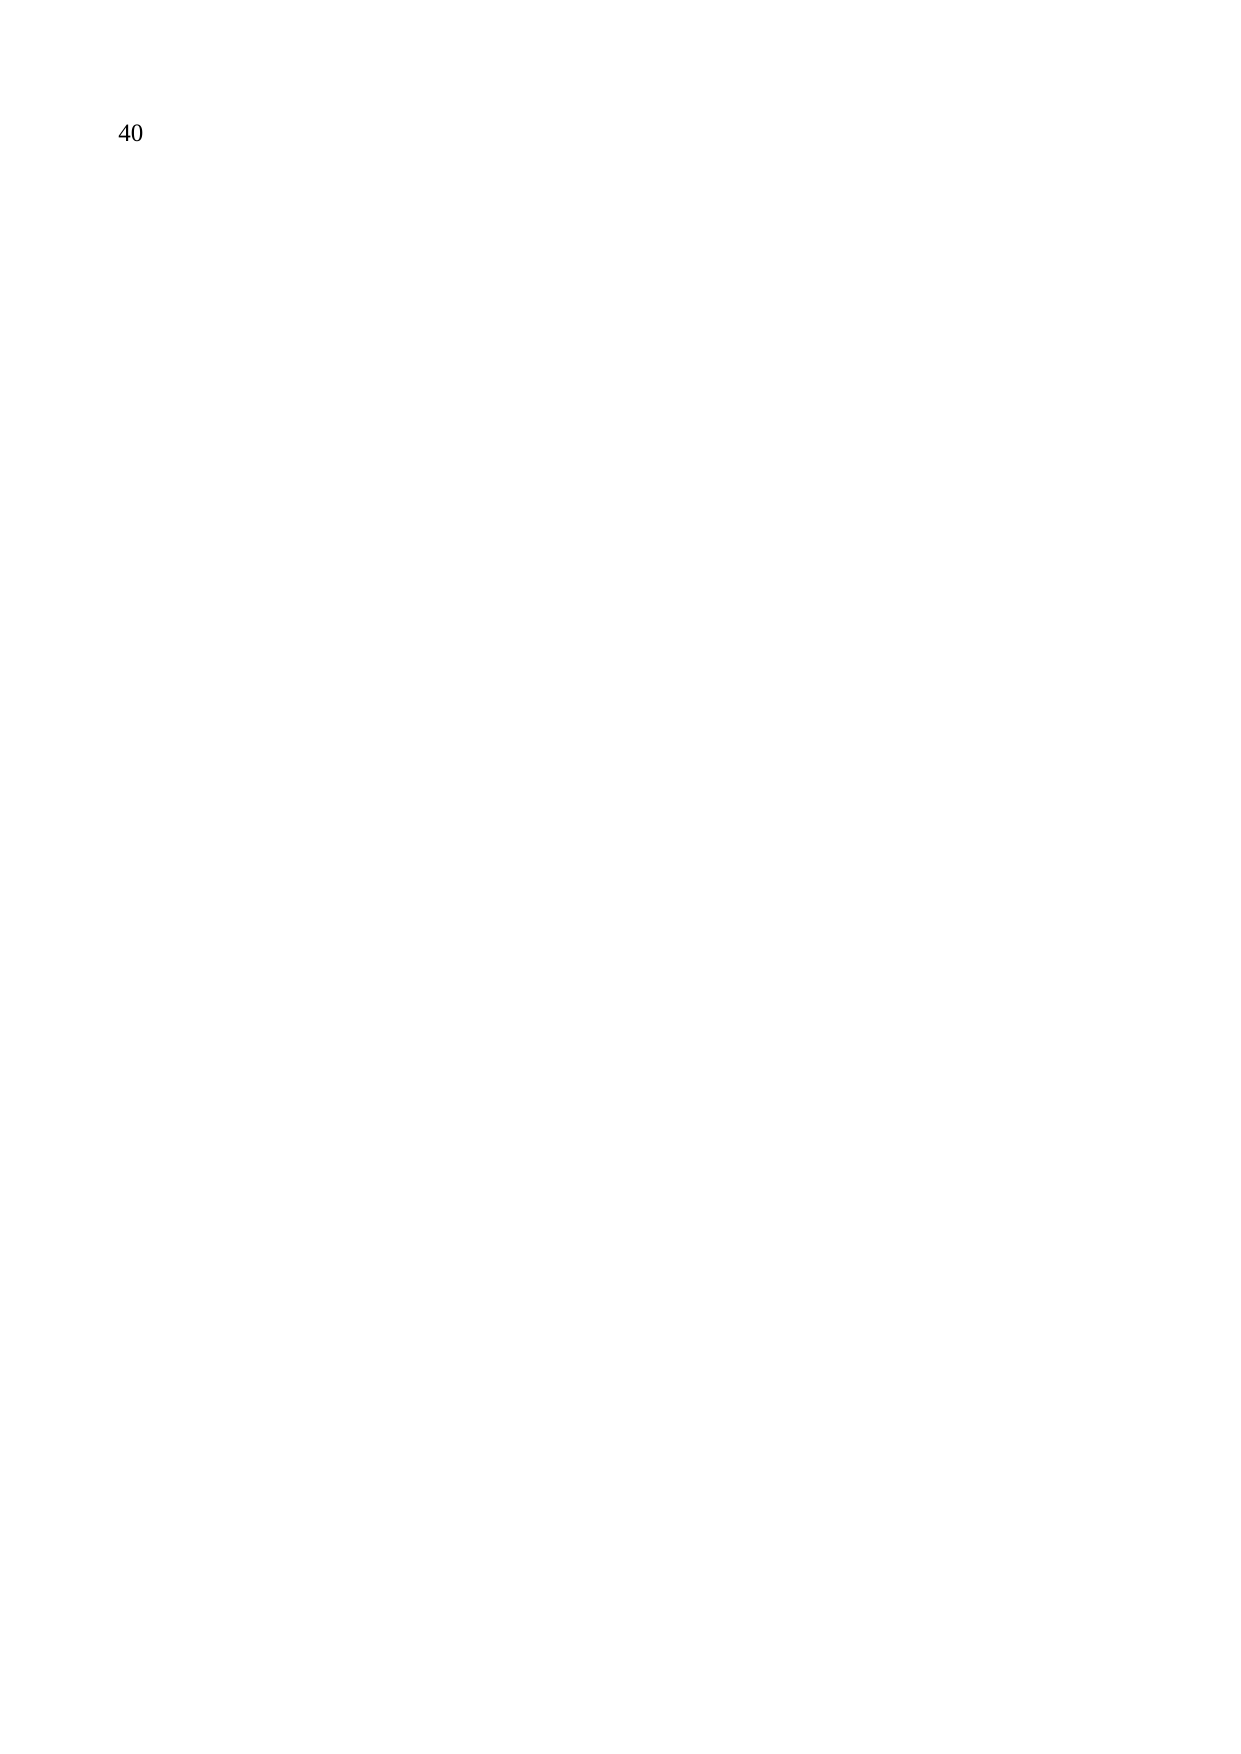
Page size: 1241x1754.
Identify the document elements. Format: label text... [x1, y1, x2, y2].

table_cell [1046, 176, 1093, 204]
table_cell [1046, 722, 1093, 751]
table_cell [1046, 549, 1093, 578]
table_cell [990, 1124, 1046, 1153]
table_cell [453, 291, 989, 319]
table_cell [453, 233, 989, 262]
table_cell [453, 1211, 989, 1239]
table_cell [990, 1441, 1046, 1469]
table_cell [118, 1354, 146, 1383]
table_cell [1093, 1297, 1140, 1326]
table_cell [118, 1584, 146, 1613]
table_cell [990, 837, 1046, 866]
table_cell [990, 894, 1046, 923]
table_cell [453, 837, 989, 866]
table_cell [118, 664, 146, 693]
table_cell [1046, 463, 1093, 492]
table_cell [453, 1124, 989, 1153]
table_cell [990, 1297, 1046, 1326]
table_cell [146, 492, 452, 521]
table_cell [118, 1498, 146, 1527]
table_cell [118, 176, 146, 204]
table_cell [146, 1354, 452, 1383]
table_cell [118, 693, 146, 722]
table_cell [453, 1527, 989, 1556]
table_cell [146, 1153, 452, 1182]
table_cell [118, 1326, 146, 1354]
table_cell [1046, 492, 1093, 521]
table_cell [453, 722, 989, 751]
table_cell [453, 348, 989, 377]
table_cell [990, 1383, 1046, 1412]
table_cell [453, 1038, 989, 1067]
table_cell [453, 1009, 989, 1038]
table_cell [1093, 1556, 1140, 1584]
table_cell [118, 1153, 146, 1182]
table_cell [990, 319, 1046, 348]
table_cell [1046, 1383, 1093, 1412]
table_cell [1046, 866, 1093, 894]
table_cell [990, 1009, 1046, 1038]
table_cell [1093, 866, 1140, 894]
table_cell [453, 1239, 989, 1268]
table_cell [1046, 1498, 1093, 1527]
table_cell [453, 463, 989, 492]
table_cell [453, 176, 989, 204]
table_cell [146, 463, 452, 492]
table_cell [1046, 434, 1093, 463]
table_cell [1093, 492, 1140, 521]
table_cell [990, 1527, 1046, 1556]
table_cell [453, 578, 989, 607]
table_cell [1046, 1038, 1093, 1067]
table_cell 40 [118, 118, 146, 147]
table_cell [990, 434, 1046, 463]
table_cell [1046, 1412, 1093, 1441]
table_cell [1093, 894, 1140, 923]
table_cell [146, 1527, 452, 1556]
table_cell [118, 1556, 146, 1584]
table_cell [453, 549, 989, 578]
table_cell [1046, 1297, 1093, 1326]
table_cell [990, 952, 1046, 981]
table_cell [990, 1239, 1046, 1268]
table_cell [453, 664, 989, 693]
table_cell [146, 578, 452, 607]
table_cell [990, 463, 1046, 492]
table_cell [990, 1067, 1046, 1096]
table_cell [1093, 1268, 1140, 1297]
table_cell [990, 923, 1046, 952]
table_cell [990, 521, 1046, 549]
table_cell [146, 952, 452, 981]
table_cell [1046, 1182, 1093, 1211]
table_cell [118, 981, 146, 1009]
table_cell [1046, 751, 1093, 779]
table_cell [1093, 1441, 1140, 1469]
table_cell [1093, 348, 1140, 377]
table_cell [1046, 204, 1093, 233]
table_cell [990, 118, 1046, 147]
table_cell [990, 1469, 1046, 1498]
table_cell [1046, 1268, 1093, 1297]
table_cell [990, 1182, 1046, 1211]
table_cell [1093, 1354, 1140, 1383]
table_cell [146, 1412, 452, 1441]
table_cell [118, 348, 146, 377]
table_cell [1046, 1096, 1093, 1124]
table_cell [118, 952, 146, 981]
table_cell [146, 636, 452, 664]
table_cell [453, 751, 989, 779]
table_cell [990, 779, 1046, 808]
table_cell [453, 1268, 989, 1297]
table_cell [990, 664, 1046, 693]
table_cell [453, 923, 989, 952]
table_cell [990, 722, 1046, 751]
table_cell [146, 1124, 452, 1153]
table_cell [1046, 377, 1093, 406]
table_cell [990, 348, 1046, 377]
table_cell [118, 578, 146, 607]
table_cell [1093, 118, 1140, 147]
table_cell [1093, 837, 1140, 866]
table_cell [118, 1297, 146, 1326]
table_cell [990, 233, 1046, 262]
table_cell [1093, 1527, 1140, 1556]
table_cell [118, 262, 146, 291]
table_cell [1093, 1469, 1140, 1498]
table_cell [146, 1268, 452, 1297]
table_cell [1093, 1038, 1140, 1067]
table_cell [453, 808, 989, 837]
table_cell [453, 262, 989, 291]
table_cell [118, 434, 146, 463]
table_cell [1093, 693, 1140, 722]
table_cell [1046, 1067, 1093, 1096]
table_cell [1093, 377, 1140, 406]
table_cell [1093, 176, 1140, 204]
table_cell [1093, 664, 1140, 693]
table_cell [453, 894, 989, 923]
table_cell [118, 1067, 146, 1096]
table_cell [146, 923, 452, 952]
table_cell [1093, 262, 1140, 291]
table_cell [1046, 233, 1093, 262]
table_cell [1046, 1354, 1093, 1383]
table_cell [118, 636, 146, 664]
table_cell [1046, 1527, 1093, 1556]
table_cell [1046, 664, 1093, 693]
table_cell [453, 1469, 989, 1498]
table_cell [146, 1009, 452, 1038]
table_cell [1046, 291, 1093, 319]
table_cell [118, 1009, 146, 1038]
table_cell [1093, 204, 1140, 233]
table_cell [1093, 1124, 1140, 1153]
table_cell [146, 1211, 452, 1239]
table_cell [1046, 1326, 1093, 1354]
table_cell [146, 1096, 452, 1124]
table_cell [118, 463, 146, 492]
table_cell [146, 348, 452, 377]
table_cell [1093, 1239, 1140, 1268]
table_cell [146, 693, 452, 722]
table_cell [990, 1153, 1046, 1182]
table_cell [1093, 463, 1140, 492]
table_cell [990, 147, 1046, 176]
table_cell [990, 406, 1046, 434]
table_cell [990, 1038, 1046, 1067]
table_cell [1046, 118, 1093, 147]
table_cell [453, 981, 989, 1009]
table_cell [453, 1441, 989, 1469]
table_cell [990, 1096, 1046, 1124]
table_cell [1046, 1556, 1093, 1584]
table_cell [1093, 779, 1140, 808]
table_cell [1093, 1153, 1140, 1182]
table_cell [146, 1182, 452, 1211]
table_cell [453, 406, 989, 434]
table_cell [146, 1067, 452, 1096]
table_cell [453, 492, 989, 521]
table_cell [453, 1498, 989, 1527]
table_cell [1046, 923, 1093, 952]
table_cell [118, 1211, 146, 1239]
table_cell [118, 722, 146, 751]
table_cell [1046, 894, 1093, 923]
table_cell [1093, 981, 1140, 1009]
table_cell [990, 377, 1046, 406]
table_cell [1046, 1239, 1093, 1268]
table_cell [990, 492, 1046, 521]
table_cell [146, 1383, 452, 1412]
table_cell [118, 1239, 146, 1268]
table_cell [990, 1584, 1046, 1613]
table_cell [453, 1153, 989, 1182]
table_cell [990, 204, 1046, 233]
table_cell [146, 549, 452, 578]
table_cell [1093, 1584, 1140, 1613]
table_cell [146, 894, 452, 923]
table_cell [453, 1096, 989, 1124]
table_cell [146, 1441, 452, 1469]
table_cell [453, 607, 989, 636]
table_cell [453, 1067, 989, 1096]
table_cell [1093, 607, 1140, 636]
table_cell [990, 693, 1046, 722]
table_cell [118, 1096, 146, 1124]
table_cell [1093, 406, 1140, 434]
table_cell [1046, 1584, 1093, 1613]
table_cell [146, 291, 452, 319]
table_cell [146, 722, 452, 751]
table_cell [1046, 319, 1093, 348]
table_cell [146, 377, 452, 406]
table_cell [990, 176, 1046, 204]
table_cell [118, 923, 146, 952]
table_cell [990, 262, 1046, 291]
table_cell [990, 578, 1046, 607]
table_cell [118, 837, 146, 866]
table_cell [146, 1556, 452, 1584]
table_cell [118, 1469, 146, 1498]
table_cell [453, 319, 989, 348]
table_cell [118, 1527, 146, 1556]
table_cell [1046, 981, 1093, 1009]
table_cell [990, 981, 1046, 1009]
table_cell [453, 1383, 989, 1412]
table_cell [1093, 636, 1140, 664]
table_cell [990, 751, 1046, 779]
table_cell [146, 1297, 452, 1326]
table_cell [453, 1297, 989, 1326]
table_cell [990, 549, 1046, 578]
table_cell [453, 866, 989, 894]
table_cell [1046, 147, 1093, 176]
table_cell [1046, 406, 1093, 434]
table_cell [1046, 636, 1093, 664]
table_cell [146, 204, 452, 233]
table_cell [1046, 693, 1093, 722]
table_cell [1046, 262, 1093, 291]
table_cell [146, 1326, 452, 1354]
table_cell [146, 751, 452, 779]
table_cell [1093, 1182, 1140, 1211]
table_cell [990, 607, 1046, 636]
table_cell [146, 118, 452, 147]
table_cell [118, 866, 146, 894]
table_cell [146, 607, 452, 636]
table_cell [118, 607, 146, 636]
table_cell [1046, 779, 1093, 808]
table_cell [453, 779, 989, 808]
table_cell [453, 204, 989, 233]
table_cell [990, 636, 1046, 664]
table_cell [453, 1556, 989, 1584]
table_cell [118, 779, 146, 808]
table_cell [1093, 1096, 1140, 1124]
table_cell [146, 1498, 452, 1527]
table_cell [118, 233, 146, 262]
table_cell [118, 549, 146, 578]
table_cell [118, 521, 146, 549]
table_cell [1046, 521, 1093, 549]
table_cell [1093, 549, 1140, 578]
table_cell [118, 406, 146, 434]
table_cell [118, 377, 146, 406]
table_cell [146, 866, 452, 894]
table_cell [118, 291, 146, 319]
table_cell [1046, 808, 1093, 837]
table_cell [990, 1268, 1046, 1297]
table_cell [453, 377, 989, 406]
table_cell [118, 808, 146, 837]
table_cell [118, 894, 146, 923]
table_cell [118, 147, 146, 176]
table_cell [453, 1354, 989, 1383]
table_cell [118, 1268, 146, 1297]
table_cell [146, 434, 452, 463]
table_cell [990, 808, 1046, 837]
table_cell [146, 1469, 452, 1498]
table_cell [1046, 837, 1093, 866]
table_cell [453, 1182, 989, 1211]
table_cell [453, 118, 989, 147]
table_cell [1093, 521, 1140, 549]
table_cell [990, 1412, 1046, 1441]
table_cell [146, 981, 452, 1009]
table_cell [118, 492, 146, 521]
table_cell [1093, 923, 1140, 952]
table_cell [453, 147, 989, 176]
table_cell [118, 1124, 146, 1153]
table_cell [146, 1038, 452, 1067]
table_cell [1046, 952, 1093, 981]
table_cell [146, 521, 452, 549]
table_cell [1093, 1211, 1140, 1239]
table_cell [146, 262, 452, 291]
table_cell [990, 1498, 1046, 1527]
table_cell [1046, 607, 1093, 636]
table_cell [146, 406, 452, 434]
table_cell [1093, 952, 1140, 981]
table_cell [990, 1211, 1046, 1239]
table_cell [146, 779, 452, 808]
table_cell [118, 1441, 146, 1469]
table_cell [990, 1354, 1046, 1383]
table_cell [453, 1584, 989, 1613]
table_cell [1093, 434, 1140, 463]
table_cell [146, 1584, 452, 1613]
table_cell [1093, 291, 1140, 319]
table_cell [146, 176, 452, 204]
table_cell [990, 866, 1046, 894]
table_cell [118, 1038, 146, 1067]
table_cell [118, 319, 146, 348]
table_cell [1093, 1412, 1140, 1441]
table_cell [118, 1182, 146, 1211]
table_cell [1093, 1067, 1140, 1096]
table_cell [1046, 1469, 1093, 1498]
table_cell [1093, 1009, 1140, 1038]
table_cell [1093, 808, 1140, 837]
table_cell [1093, 751, 1140, 779]
table_cell [1046, 578, 1093, 607]
table_cell [146, 808, 452, 837]
table_cell [990, 1556, 1046, 1584]
table_cell [118, 1412, 146, 1441]
table_cell [1093, 1383, 1140, 1412]
table_cell [146, 664, 452, 693]
table_cell [990, 1326, 1046, 1354]
table_cell [146, 1239, 452, 1268]
table_cell [1093, 1326, 1140, 1354]
table_cell [453, 636, 989, 664]
table_cell [1093, 319, 1140, 348]
table_cell [1046, 1124, 1093, 1153]
table_cell [1046, 1211, 1093, 1239]
table_cell [146, 319, 452, 348]
table_cell [990, 291, 1046, 319]
table_cell [146, 147, 452, 176]
table_cell [1093, 722, 1140, 751]
table_cell [146, 837, 452, 866]
table_cell [453, 952, 989, 981]
table_cell [1046, 1153, 1093, 1182]
table_cell [146, 233, 452, 262]
table_cell [453, 1326, 989, 1354]
table_cell [453, 1412, 989, 1441]
table_cell [1046, 1441, 1093, 1469]
table_cell [1093, 578, 1140, 607]
table_cell [453, 434, 989, 463]
table_cell [1046, 348, 1093, 377]
table_cell [1093, 1498, 1140, 1527]
table_cell [1046, 1009, 1093, 1038]
table_cell [1093, 147, 1140, 176]
table_cell [118, 1383, 146, 1412]
table_cell [1093, 233, 1140, 262]
table_cell [453, 693, 989, 722]
table_cell [118, 751, 146, 779]
table_cell [118, 204, 146, 233]
table_cell [453, 521, 989, 549]
